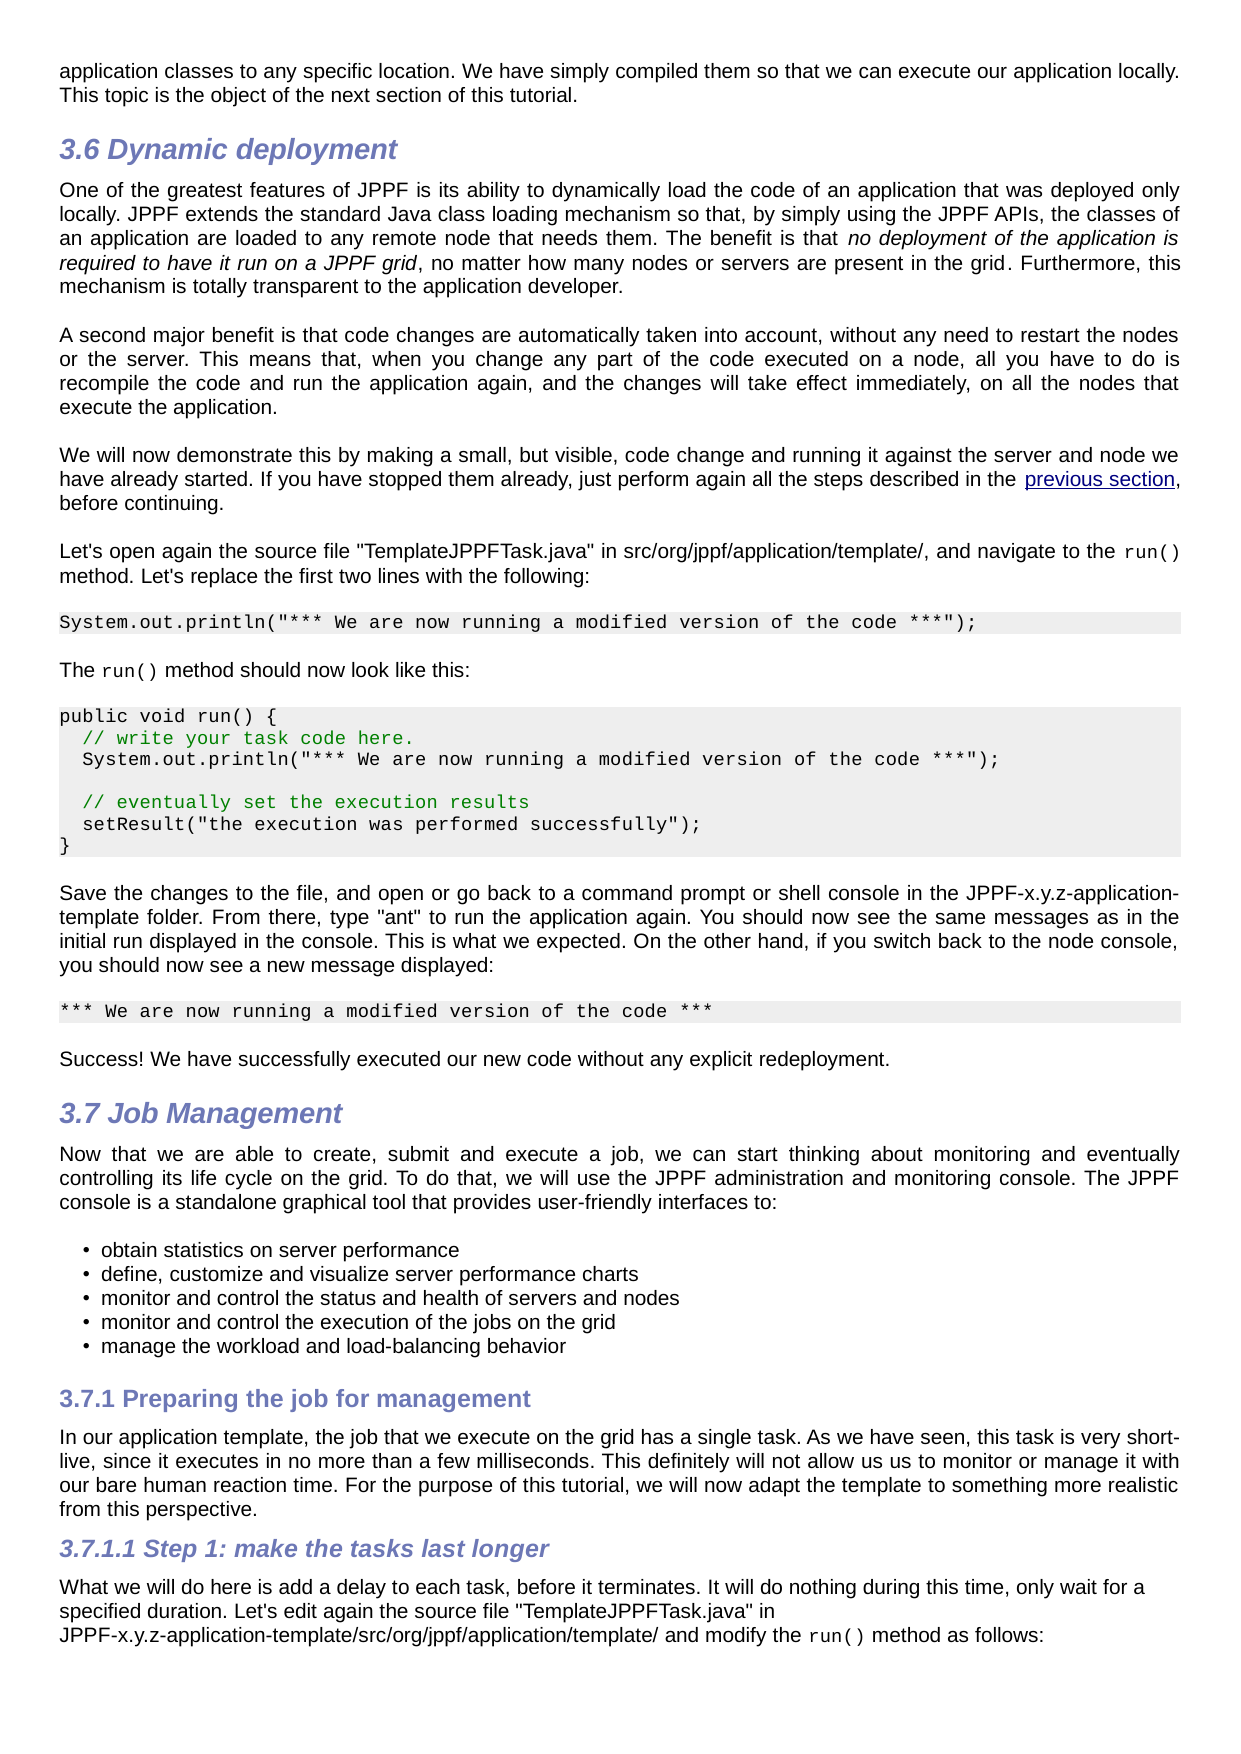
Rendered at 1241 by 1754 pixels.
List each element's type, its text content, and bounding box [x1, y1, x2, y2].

text System.out.println("*** We are now running a modified version of the code ***"); [59, 749, 1181, 771]
subtitle Dynamic deployment [59, 132, 1181, 166]
text What we will do here is add a delay to each task, before it terminates. It will do nothing during this time, only wait for a specified duration. Let's edit again the source file "TemplateJPPFTask.java" in JPPF-x.y.z-application-template/src/org/jppf/application/template/ and modify the run() method as follows: [59, 1575, 1181, 1648]
list monitor and control the status and health of servers and nodes [83, 1286, 1181, 1310]
subtitle Step 1: make the tasks last longer [59, 1534, 1181, 1563]
text Success! We have successfully executed our new code without any explicit redeployment. [59, 1047, 1181, 1071]
text // write your task code here. [59, 728, 1181, 749]
text System.out.println("*** We are now running a modified version of the code ***"); [59, 612, 1181, 634]
text In our application template, the job that we execute on the grid has a single task. As we have seen, this task is very short-live, since it executes in no more than a few milliseconds. This definitely will not allow us us to monitor or manage it with our bare human reaction time. For the purpose of this tutorial, we will now adapt the template to something more realistic from this perspective. [59, 1425, 1181, 1521]
list obtain statistics on server performance [83, 1238, 1181, 1262]
subtitle Job Management [59, 1096, 1181, 1129]
text application classes to any specific location. We have simply compiled them so that we can execute our application locally. This topic is the object of the next section of this tutorial. [59, 59, 1181, 107]
text *** We are now running a modified version of the code *** [59, 1001, 1181, 1023]
list manage the workload and load-balancing behavior [83, 1334, 1181, 1358]
text Let's open again the source file "TemplateJPPFTask.java" in src/org/jppf/application/template/, and navigate to the run() method. Let's replace the first two lines with the following: [59, 539, 1181, 588]
text setResult("the execution was performed successfully"); [59, 814, 1181, 835]
list define, customize and visualize server performance charts [83, 1262, 1181, 1286]
text We will now demonstrate this by making a small, but visible, code change and running it against the server and node we have already started. If you have stopped them already, just perform again all the steps described in the previous section, before continuing. [59, 443, 1181, 515]
list monitor and control the execution of the jobs on the grid [83, 1310, 1181, 1334]
subtitle Preparing the job for management [59, 1383, 1181, 1412]
text // eventually set the execution results [59, 792, 1181, 814]
text public void run() { [59, 707, 1181, 728]
text The run() method should now look like this: [59, 658, 1181, 683]
text One of the greatest features of JPPF is its ability to dynamically load the code of an application that was deployed only locally. JPPF extends the standard Java class loading mechanism so that, by simply using the JPPF APIs, the classes of an application are loaded to any remote node that needs them. The benefit is that no deployment of the application is required to have it run on a JPPF grid, no matter how many nodes or servers are present in the grid. Furthermore, this mechanism is totally transparent to the application developer. [59, 178, 1181, 298]
text Now that we are able to create, submit and execute a job, we can start thinking about monitoring and eventually controlling its life cycle on the grid. To do that, we will use the JPPF administration and monitoring console. The JPPF console is a standalone graphical tool that provides user-friendly interfaces to: [59, 1142, 1181, 1214]
text A second major benefit is that code changes are automatically taken into account, without any need to restart the nodes or the server. This means that, when you change any part of the code executed on a node, all you have to do is recompile the code and run the application again, and the changes will take effect immediately, on all the nodes that execute the application. [59, 323, 1181, 419]
text } [59, 835, 1181, 857]
text Save the changes to the file, and open or go back to a command prompt or shell console in the JPPF-x.y.z-application-template folder. From there, type "ant" to run the application again. You should now see the same messages as in the initial run displayed in the console. This is what we expected. On the other hand, if you switch back to the node console, you should now see a new message displayed: [59, 881, 1181, 977]
